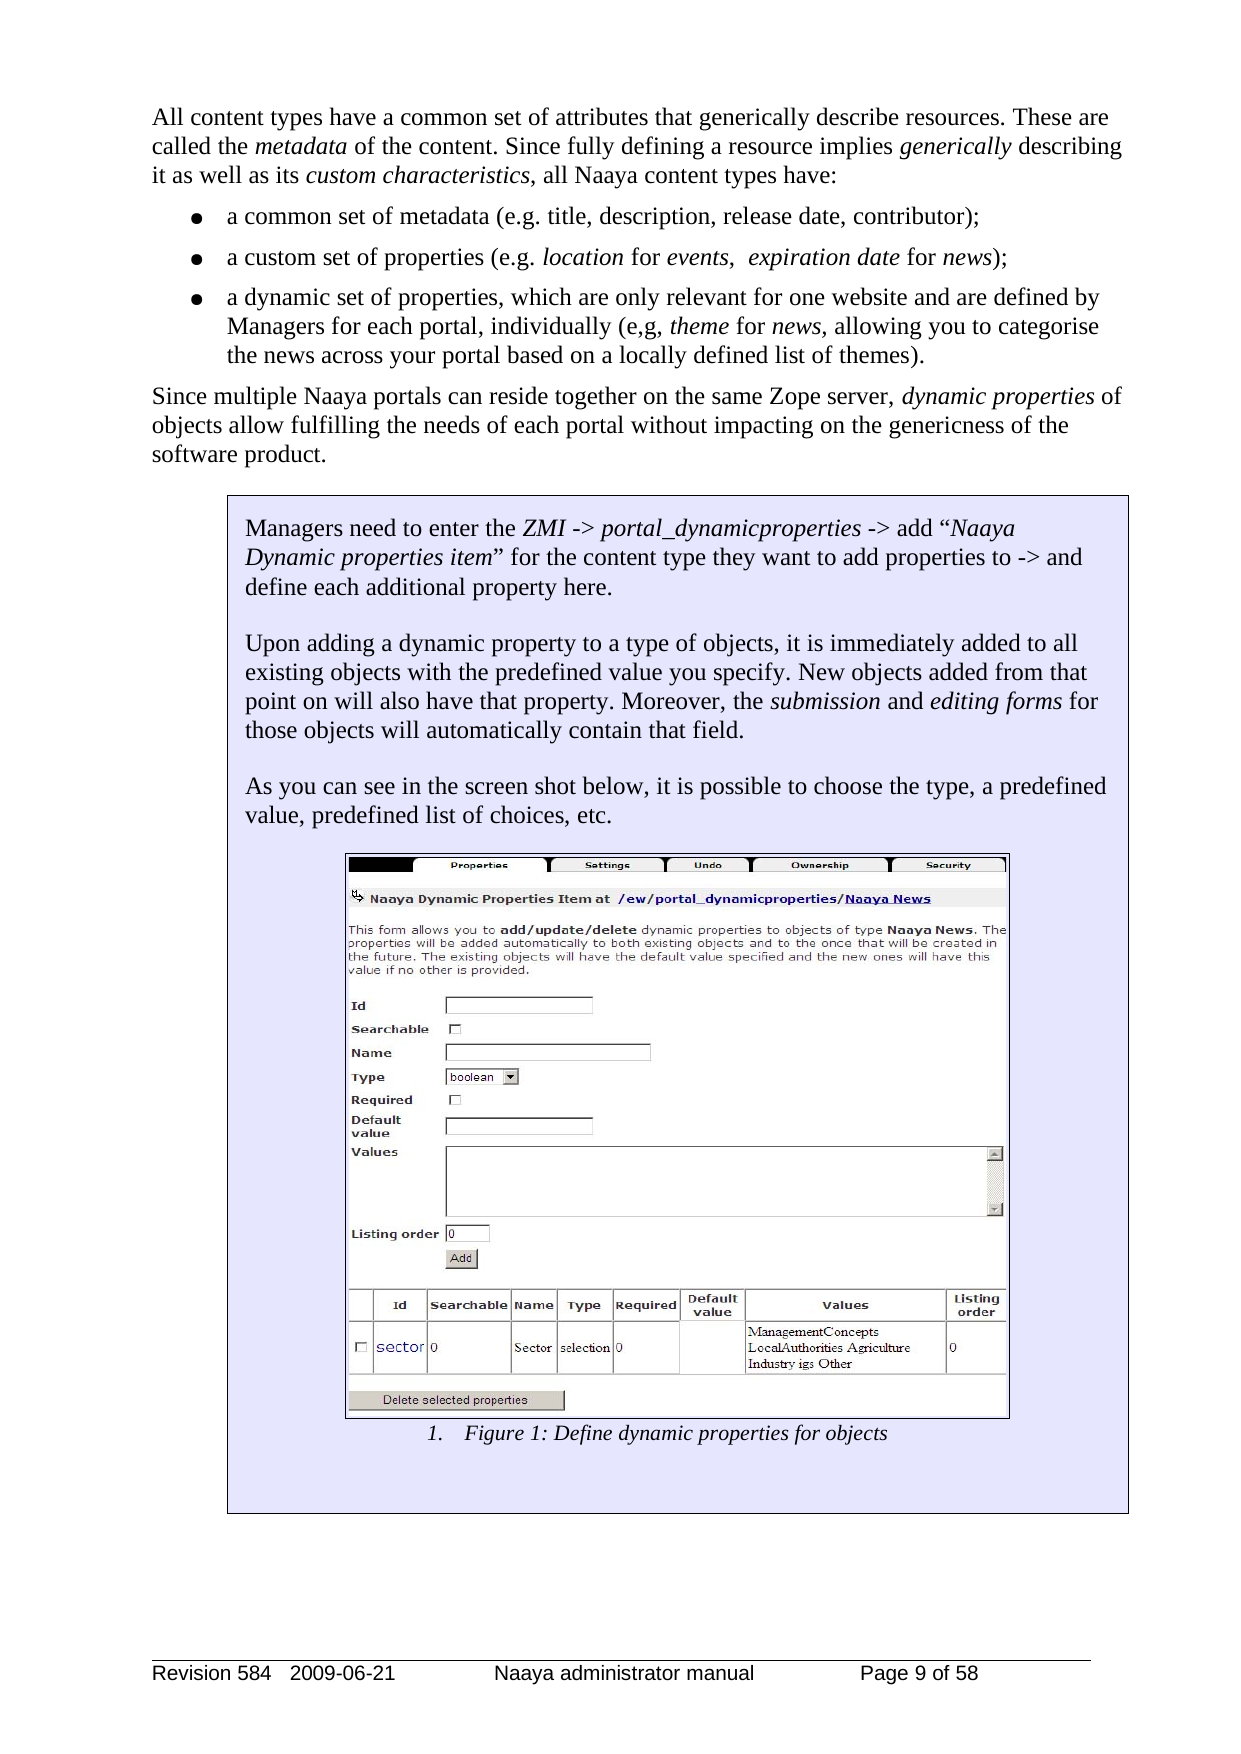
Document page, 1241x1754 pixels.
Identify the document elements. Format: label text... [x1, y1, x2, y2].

text Managers need to enter the ZMI -> portal_dynamicproperties -> add “Naaya Dynamic properties item” for the content type they want to add properties to -> and define each additional property here. [228, 496, 1128, 600]
text Since multiple Naaya portals can reside together on the same Zope server, dynamic properties of objects allow fulfilling the needs of each portal without impacting on the genericness of the software product. [152, 381, 1128, 468]
list a dynamic set of properties, which are only relevant for one website and are defined by Managers for each portal, individually (e,g, theme for news, allowing you to categorise the news across your portal based on a locally defined list of themes). [189, 282, 1128, 369]
text All content types have a common set of attributes that generically describe resources. These are called the metadata of the content. Since fully defining a resource implies generically describing it as well as its custom characteristics, all Naaya content types have: [152, 102, 1128, 189]
list a common set of metadata (e.g. title, description, release date, contributor); [189, 201, 1128, 229]
text As you can see in the screen shot below, it is possible to choose the type, a predefined value, predefined list of choices, etc. [228, 752, 1128, 829]
picture [348, 857, 1007, 1416]
list [346, 854, 1009, 1418]
text Upon adding a dynamic property to a type of objects, it is immediately added to all existing objects with the predefined value you specify. New objects added from that point on will also have that property. Moreover, the submission and editing forms for those objects will automatically contain that field. [228, 609, 1128, 744]
list Figure 1: Define dynamic properties for objects [345, 1419, 972, 1445]
list a custom set of properties (e.g. location for events, expiration date for news); [189, 241, 1128, 270]
